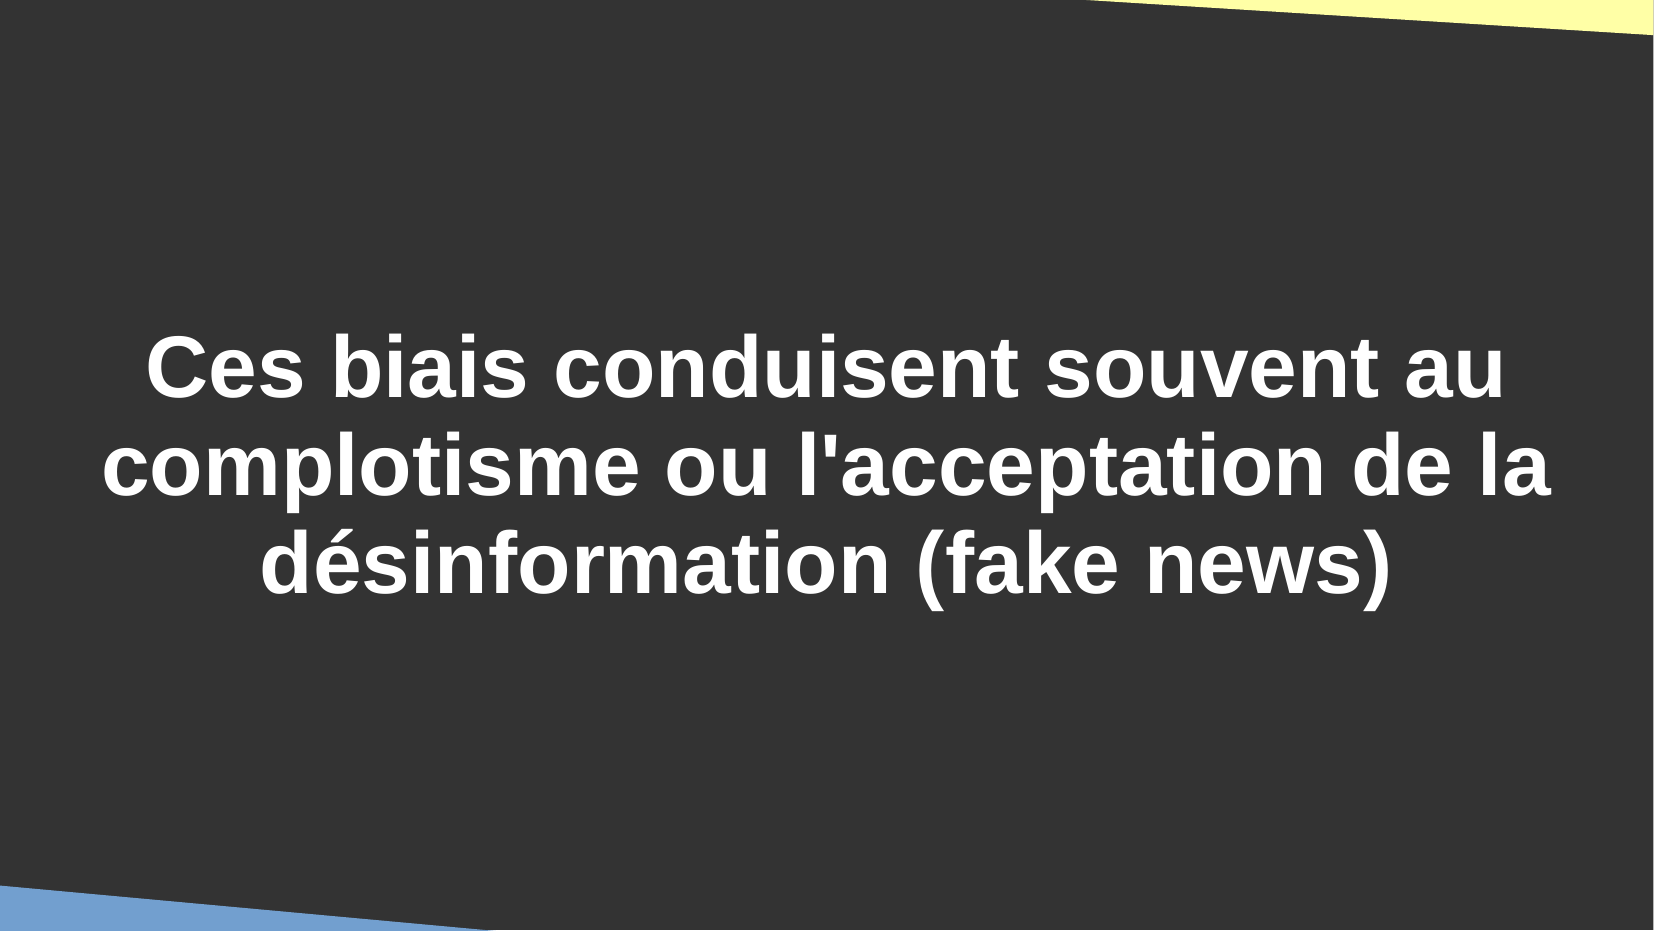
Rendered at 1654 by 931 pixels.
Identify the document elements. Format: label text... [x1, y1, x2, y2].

text_box [1086, 0, 1654, 36]
title Ces biais conduisent souvent au complotisme ou l'acceptation de la désinformation (fake news) [31, 318, 1622, 612]
text_box [0, 885, 496, 931]
